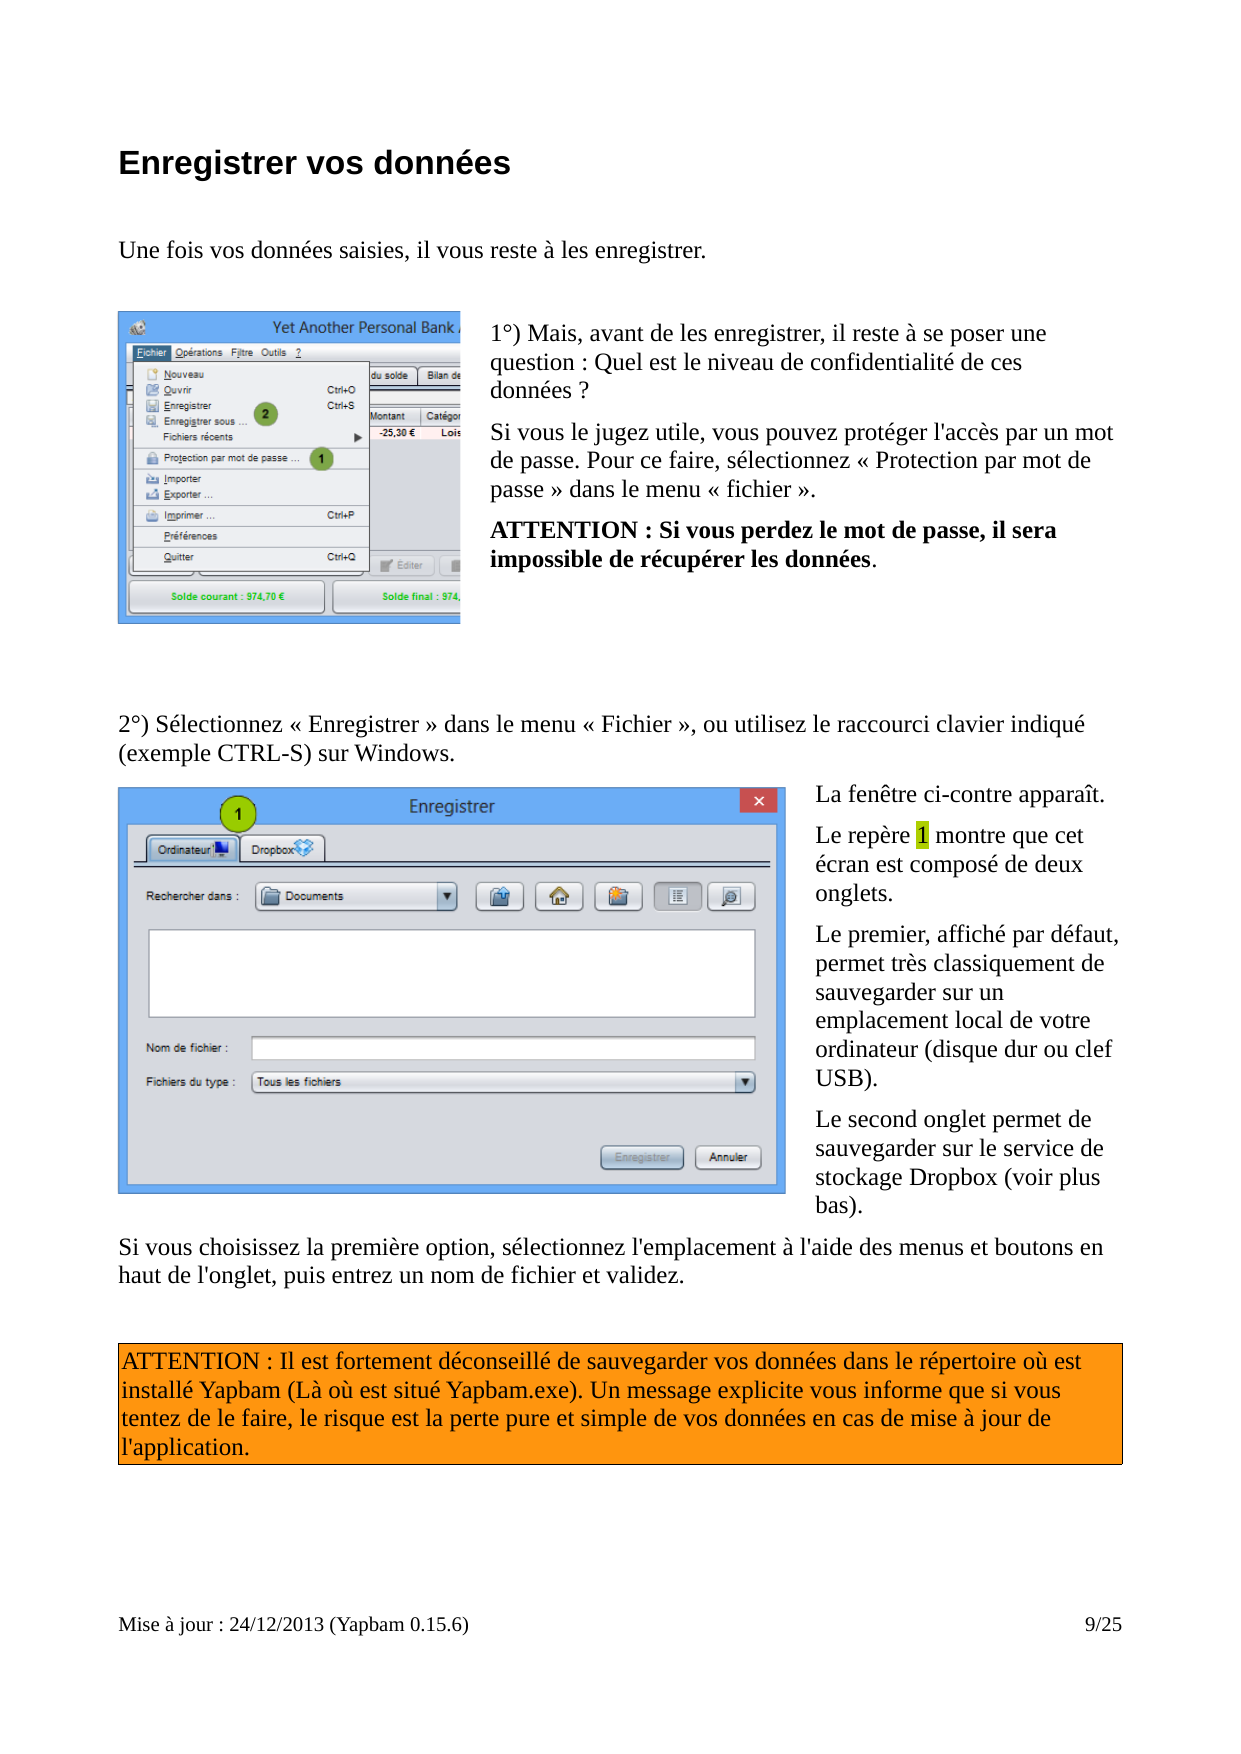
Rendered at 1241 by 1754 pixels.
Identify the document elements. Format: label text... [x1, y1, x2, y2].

text Le premier, affiché par défaut, permet très classiquement de sauvegarder sur un emplacement local de votre ordinateur (disque dur ou clef USB). [786, 919, 1122, 1092]
subtitle Enregistrer vos données [118, 143, 1122, 182]
picture [117, 787, 786, 1194]
text Si vous choisissez la première option, sélectionnez l'emplacement à l'aide des menus et boutons en haut de l'onglet, puis entrez un nom de fichier et validez. [118, 1232, 1122, 1289]
text ATTENTION : Si vous perdez le mot de passe, il sera impossible de récupérer les données. [461, 516, 1122, 573]
text Le repère 1 montre que cet écran est composé de deux onglets. [786, 821, 1122, 907]
text La fenêtre ci-contre apparaît. [118, 779, 1122, 808]
text 1°) Mais, avant de les enregistrer, il reste à se poser une question : Quel est le niveau de confidentialité de ces données ? [461, 318, 1122, 404]
text Si vous le jugez utile, vous pouvez protéger l'accès par un mot de passe. Pour ce faire, sélectionnez « Protection par mot de passe » dans le menu « fichier ». [461, 417, 1122, 503]
text Une fois vos données saisies, il vous reste à les enregistrer. [118, 236, 1122, 264]
text Le second onglet permet de sauvegarder sur le service de stockage Dropbox (voir plus bas). [118, 1104, 1122, 1219]
text 2°) Sélectionnez « Enregistrer » dans le menu « Fichier », ou utilisez le raccourci clavier indiqué (exemple CTRL-S) sur Windows. [118, 709, 1122, 767]
text ATTENTION : Il est fortement déconseillé de sauvegarder vos données dans le répertoire où est installé Yapbam (Là où est situé Yapbam.exe). Un message explicite vous informe que si vous tentez de le faire, le risque est la perte pure et simple de vos données en cas de mise à jour de l'application. [119, 1344, 1122, 1464]
picture [116, 311, 461, 624]
